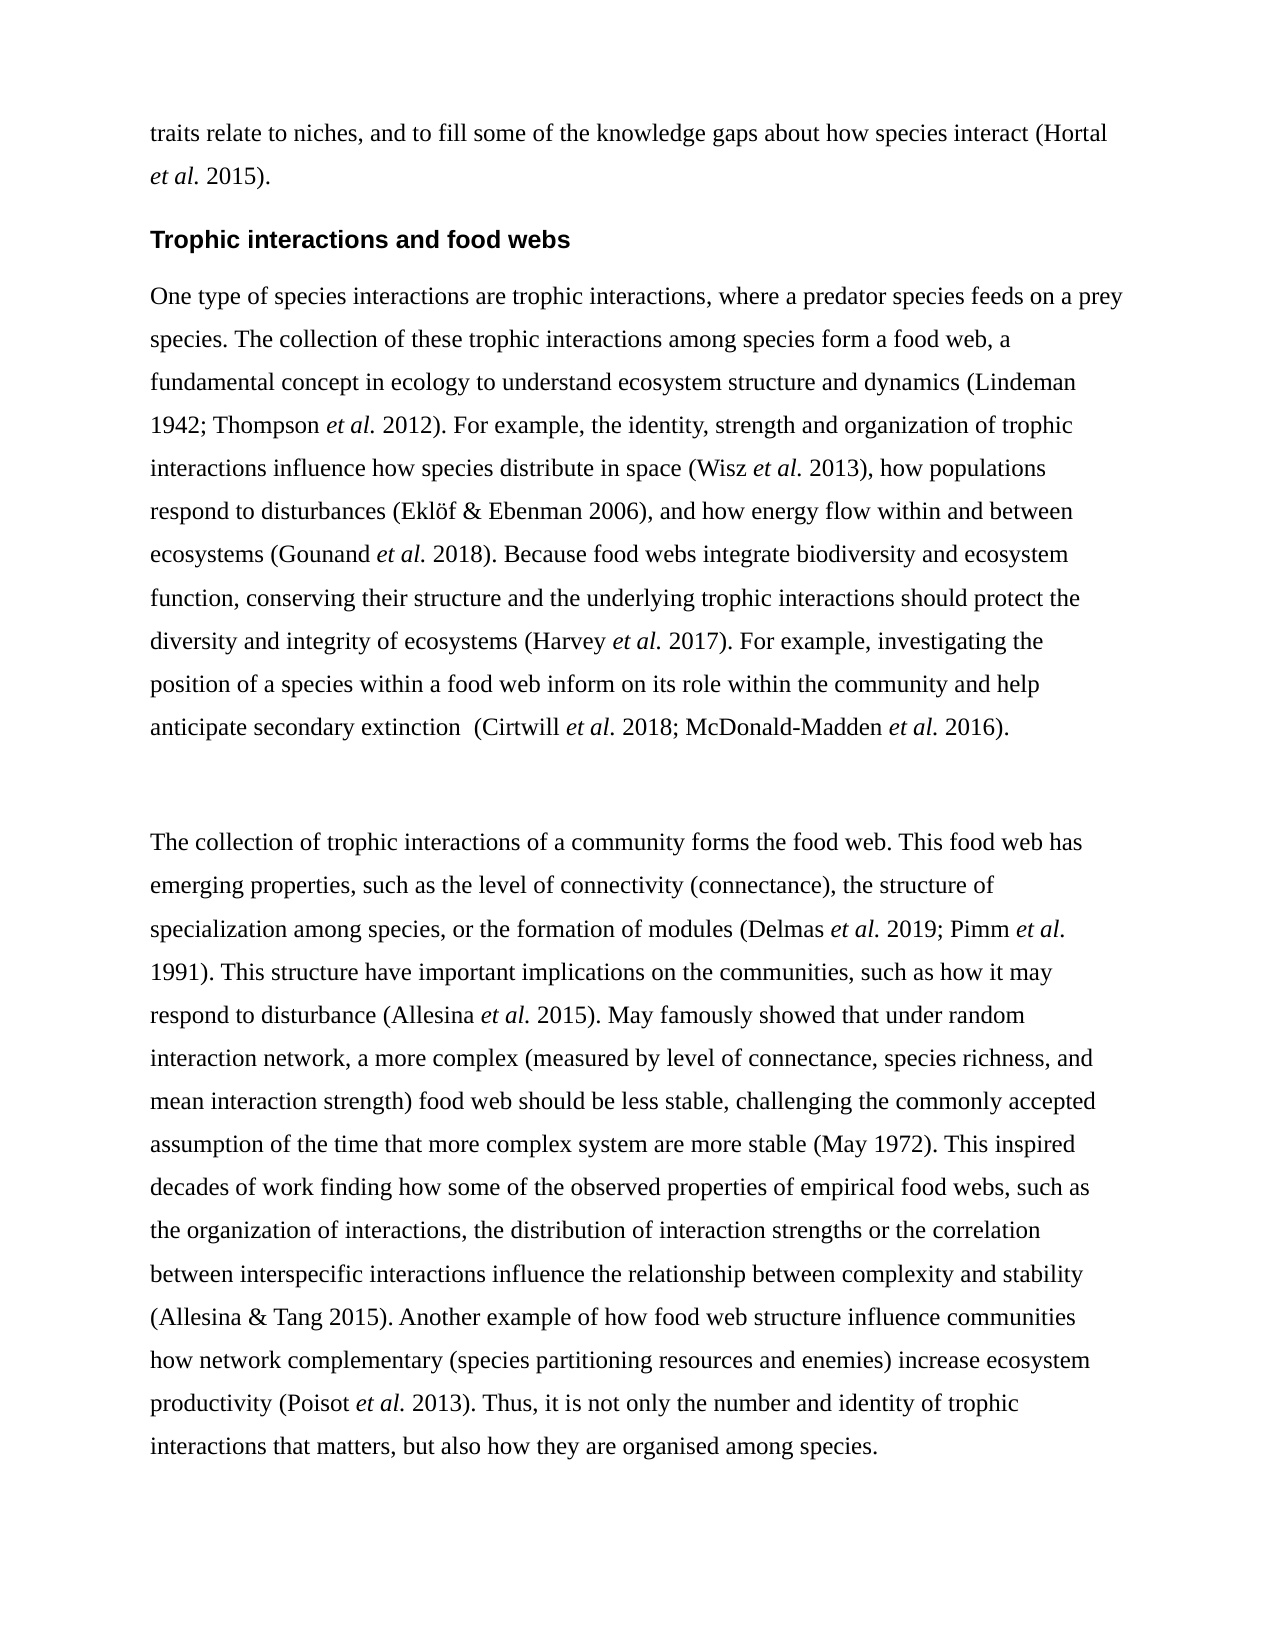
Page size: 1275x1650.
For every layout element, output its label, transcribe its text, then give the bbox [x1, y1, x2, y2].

subtitle Trophic interactions and food webs [150, 225, 1125, 254]
text One type of species interactions are trophic interactions, where a predator species feeds on a prey species. The collection of these trophic interactions among species form a food web, a fundamental concept in ecology to understand ecosystem structure and dynamics (Lindeman 1942; Thompson et al. 2012). For example, the identity, strength and organization of trophic interactions influence how species distribute in space (Wisz et al. 2013), how populations respond to disturbances (Eklöf & Ebenman 2006), and how energy flow within and between ecosystems (Gounand et al. 2018). Because food webs integrate biodiversity and ecosystem function, conserving their structure and the underlying trophic interactions should protect the diversity and integrity of ecosystems (Harvey et al. 2017). For example, investigating the position of a species within a food web inform on its role within the community and help anticipate secondary extinction (Cirtwill et al. 2018; McDonald-Madden et al. 2016). [150, 281, 1125, 741]
text traits relate to niches, and to fill some of the knowledge gaps about how species interact (Hortal et al. 2015). [150, 118, 1125, 190]
text The collection of trophic interactions of a community forms the food web. This food web has emerging properties, such as the level of connectivity (connectance), the structure of specialization among species, or the formation of modules (Delmas et al. 2019; Pimm et al. 1991). This structure have important implications on the communities, such as how it may respond to disturbance (Allesina et al. 2015). May famously showed that under random interaction network, a more complex (measured by level of connectance, species richness, and mean interaction strength) food web should be less stable, challenging the commonly accepted assumption of the time that more complex system are more stable (May 1972). This inspired decades of work finding how some of the observed properties of empirical food webs, such as the organization of interactions, the distribution of interaction strengths or the correlation between interspecific interactions influence the relationship between complexity and stability (Allesina & Tang 2015). Another example of how food web structure influence communities how network complementary (species partitioning resources and enemies) increase ecosystem productivity (Poisot et al. 2013). Thus, it is not only the number and identity of trophic interactions that matters, but also how they are organised among species. [150, 827, 1125, 1460]
